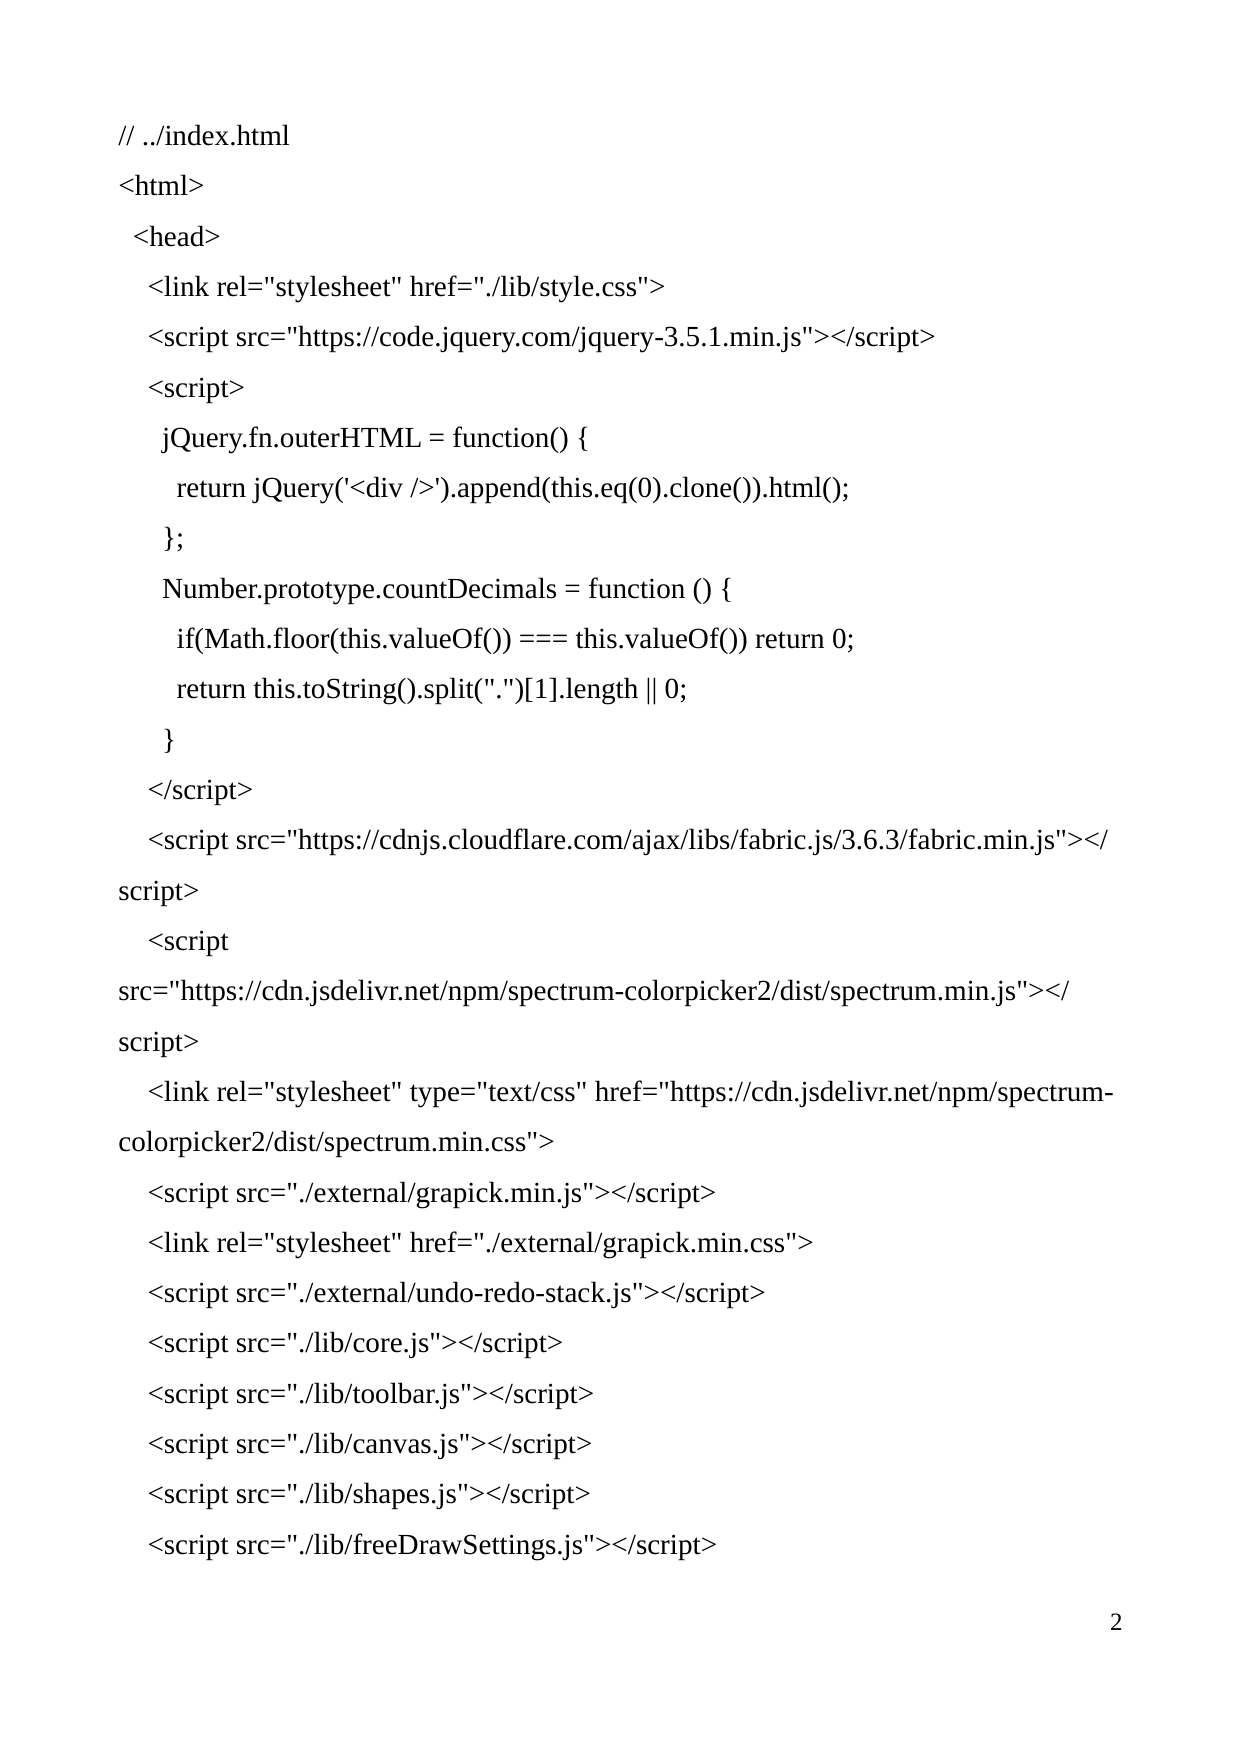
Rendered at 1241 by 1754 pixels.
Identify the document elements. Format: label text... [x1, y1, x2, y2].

text return jQuery('<div />').append(this.eq(0).clone()).html(); [118, 470, 1122, 504]
text <script src="https://cdn.jsdelivr.net/npm/spectrum-colorpicker2/dist/spectrum.min.js"></script> [118, 923, 1122, 1057]
text } [118, 722, 1122, 755]
text <link rel="stylesheet" href="./external/grapick.min.css"> [118, 1225, 1122, 1258]
text <script src="./external/grapick.min.js"></script> [118, 1175, 1122, 1208]
text <script src="https://code.jquery.com/jquery-3.5.1.min.js"></script> [118, 319, 1122, 353]
text if(Math.floor(this.valueOf()) === this.valueOf()) return 0; [118, 621, 1122, 655]
text </script> [118, 772, 1122, 806]
text <script src="https://cdnjs.cloudflare.com/ajax/libs/fabric.js/3.6.3/fabric.min.js"></script> [118, 822, 1122, 906]
text <script src="./lib/core.js"></script> [118, 1326, 1122, 1359]
text }; [118, 521, 1122, 554]
text <script src="./lib/toolbar.js"></script> [118, 1376, 1122, 1409]
text Number.prototype.countDecimals = function () { [118, 571, 1122, 604]
text <head> [118, 219, 1122, 252]
text <html> [118, 168, 1122, 202]
text // ../index.html [118, 118, 1122, 152]
text jQuery.fn.outerHTML = function() { [118, 420, 1122, 453]
text <script> [118, 370, 1122, 403]
text <link rel="stylesheet" href="./lib/style.css"> [118, 269, 1122, 303]
text <link rel="stylesheet" type="text/css" href="https://cdn.jsdelivr.net/npm/spectrum-colorpicker2/dist/spectrum.min.css"> [118, 1074, 1122, 1158]
text <script src="./lib/freeDrawSettings.js"></script> [118, 1527, 1122, 1560]
text <script src="./lib/shapes.js"></script> [118, 1477, 1122, 1510]
text <script src="./lib/canvas.js"></script> [118, 1426, 1122, 1460]
text <script src="./external/undo-redo-stack.js"></script> [118, 1275, 1122, 1309]
text return this.toString().split(".")[1].length || 0; [118, 672, 1122, 705]
